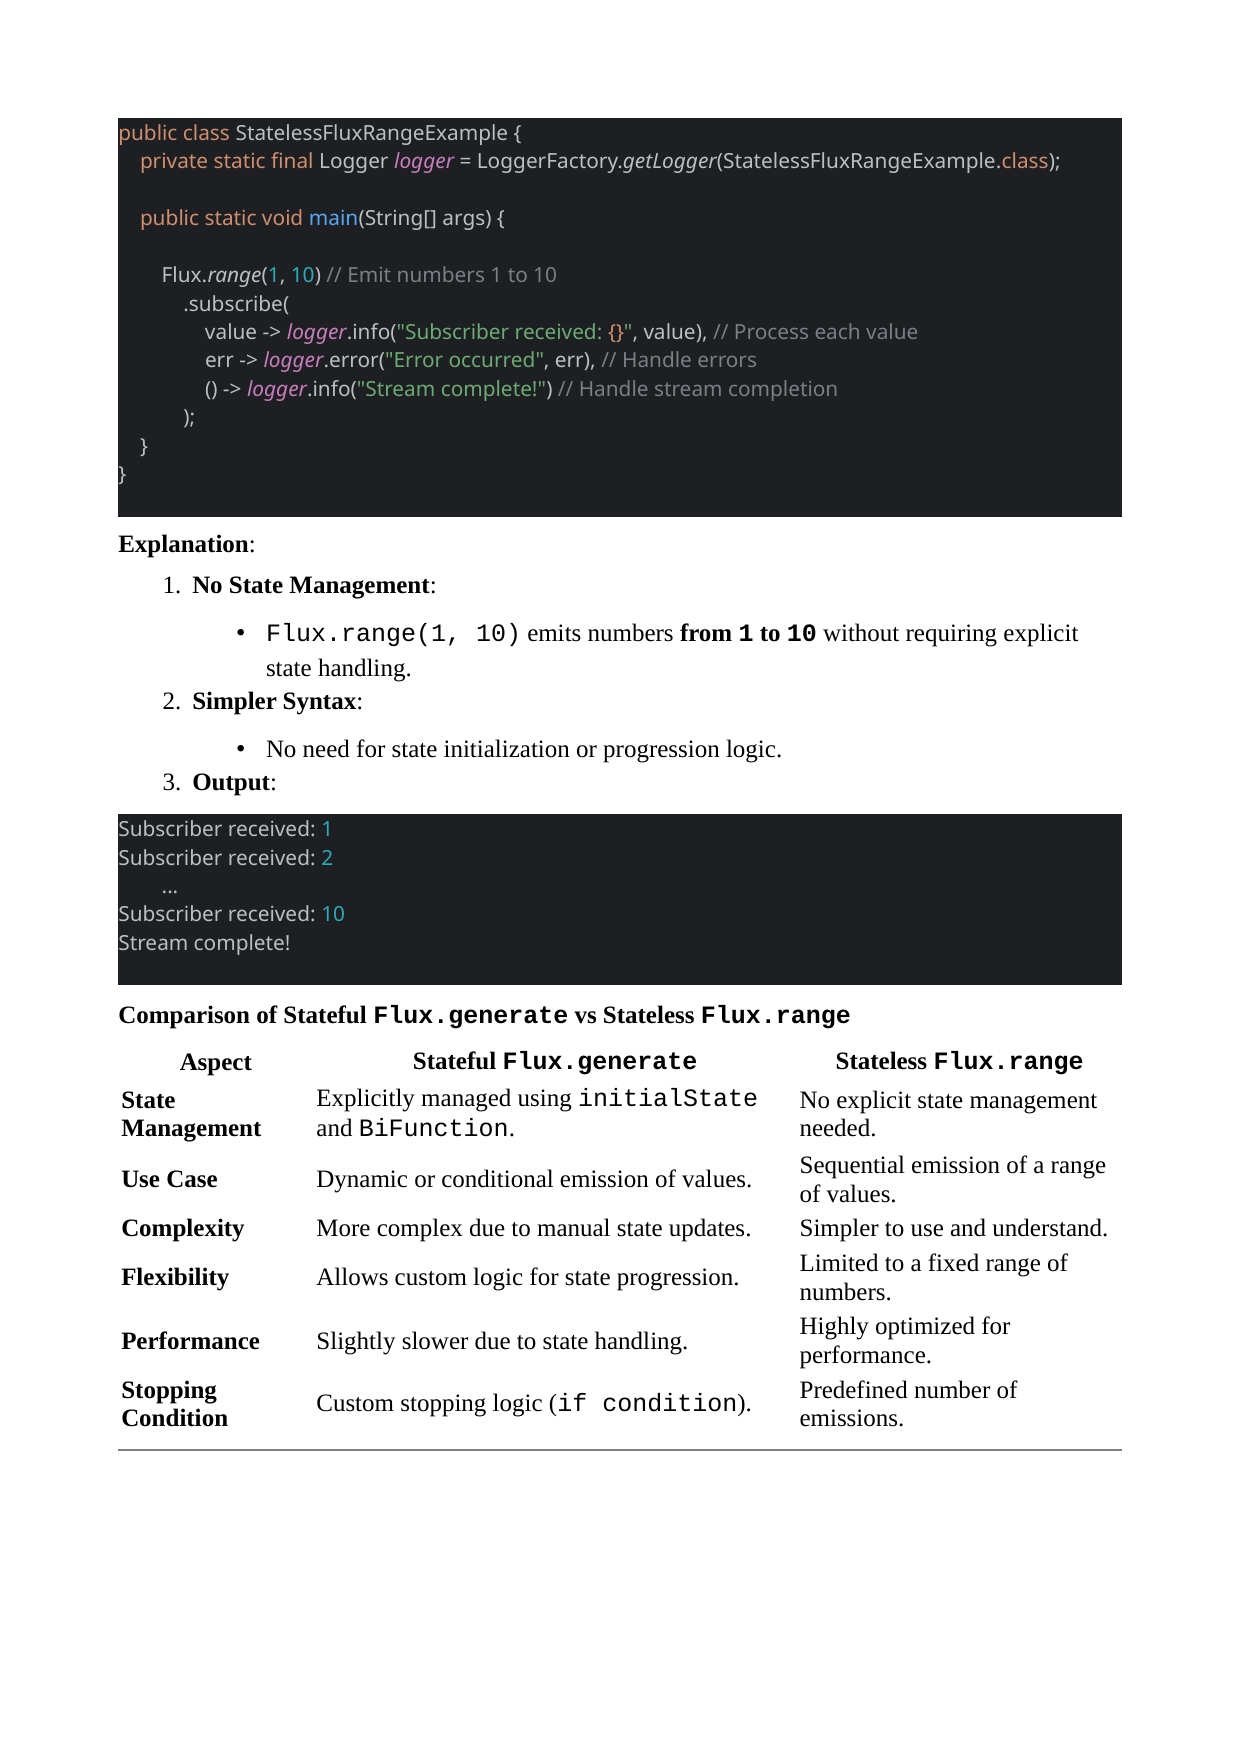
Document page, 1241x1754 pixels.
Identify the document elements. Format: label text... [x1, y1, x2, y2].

table_cell Slightly slower due to state handling. [313, 1309, 796, 1372]
table_cell Allows custom logic for state progression. [313, 1245, 796, 1308]
table_cell Performance [118, 1309, 313, 1372]
table_cell Sequential emission of a range of values. [796, 1147, 1122, 1211]
table_cell Flexibility [118, 1245, 313, 1308]
table_cell Dynamic or conditional emission of values. [313, 1147, 796, 1211]
list Simpler Syntax: [162, 686, 1122, 715]
table_cell Stopping Condition [118, 1372, 313, 1435]
table_cell Predefined number of emissions. [796, 1372, 1122, 1435]
table_cell Simpler to use and understand. [796, 1211, 1122, 1245]
table_cell More complex due to manual state updates. [313, 1211, 796, 1245]
list Flux.range(1, 10) emits numbers from 1 to 10 without requiring explicit state handling. [236, 618, 1122, 682]
table_cell Highly optimized for performance. [796, 1309, 1122, 1372]
table_cell State Management [118, 1080, 313, 1147]
text Subscriber received: 1 Subscriber received: 2 ... Subscriber received: 10 Stream complete! [118, 814, 1122, 985]
table_cell Complexity [118, 1211, 313, 1245]
list No need for state initialization or progression logic. [236, 734, 1122, 762]
table_cell Explicitly managed using initialState and BiFunction. [313, 1080, 796, 1147]
table_cell Use Case [118, 1147, 313, 1211]
subtitle Comparison of Stateful Flux.generate vs Stateless Flux.range [118, 1000, 1122, 1031]
table_header Stateful Flux.generate [313, 1043, 796, 1080]
text public class StatelessFluxRangeExample { private static final Logger logger = LoggerFactory.getLogger(StatelessFluxRangeExample.class); public static void main(String[] args) { Flux.range(1, 10) // Emit numbers 1 to 10 .subscribe( value -> logger.info("Subscriber received: {}", value), // Process each value err -> logger.error("Error occurred", err), // Handle errors () -> logger.info("Stream complete!") // Handle stream completion ); } } [118, 118, 1122, 517]
table_cell No explicit state management needed. [796, 1080, 1122, 1147]
subtitle Explanation: [118, 529, 1122, 558]
table_cell Custom stopping logic (if condition). [313, 1372, 796, 1435]
list Output: [162, 767, 1122, 795]
list No State Management: [162, 570, 1122, 599]
table_header Aspect [118, 1043, 313, 1080]
table_cell Limited to a fixed range of numbers. [796, 1245, 1122, 1308]
table_header Stateless Flux.range [796, 1043, 1122, 1080]
